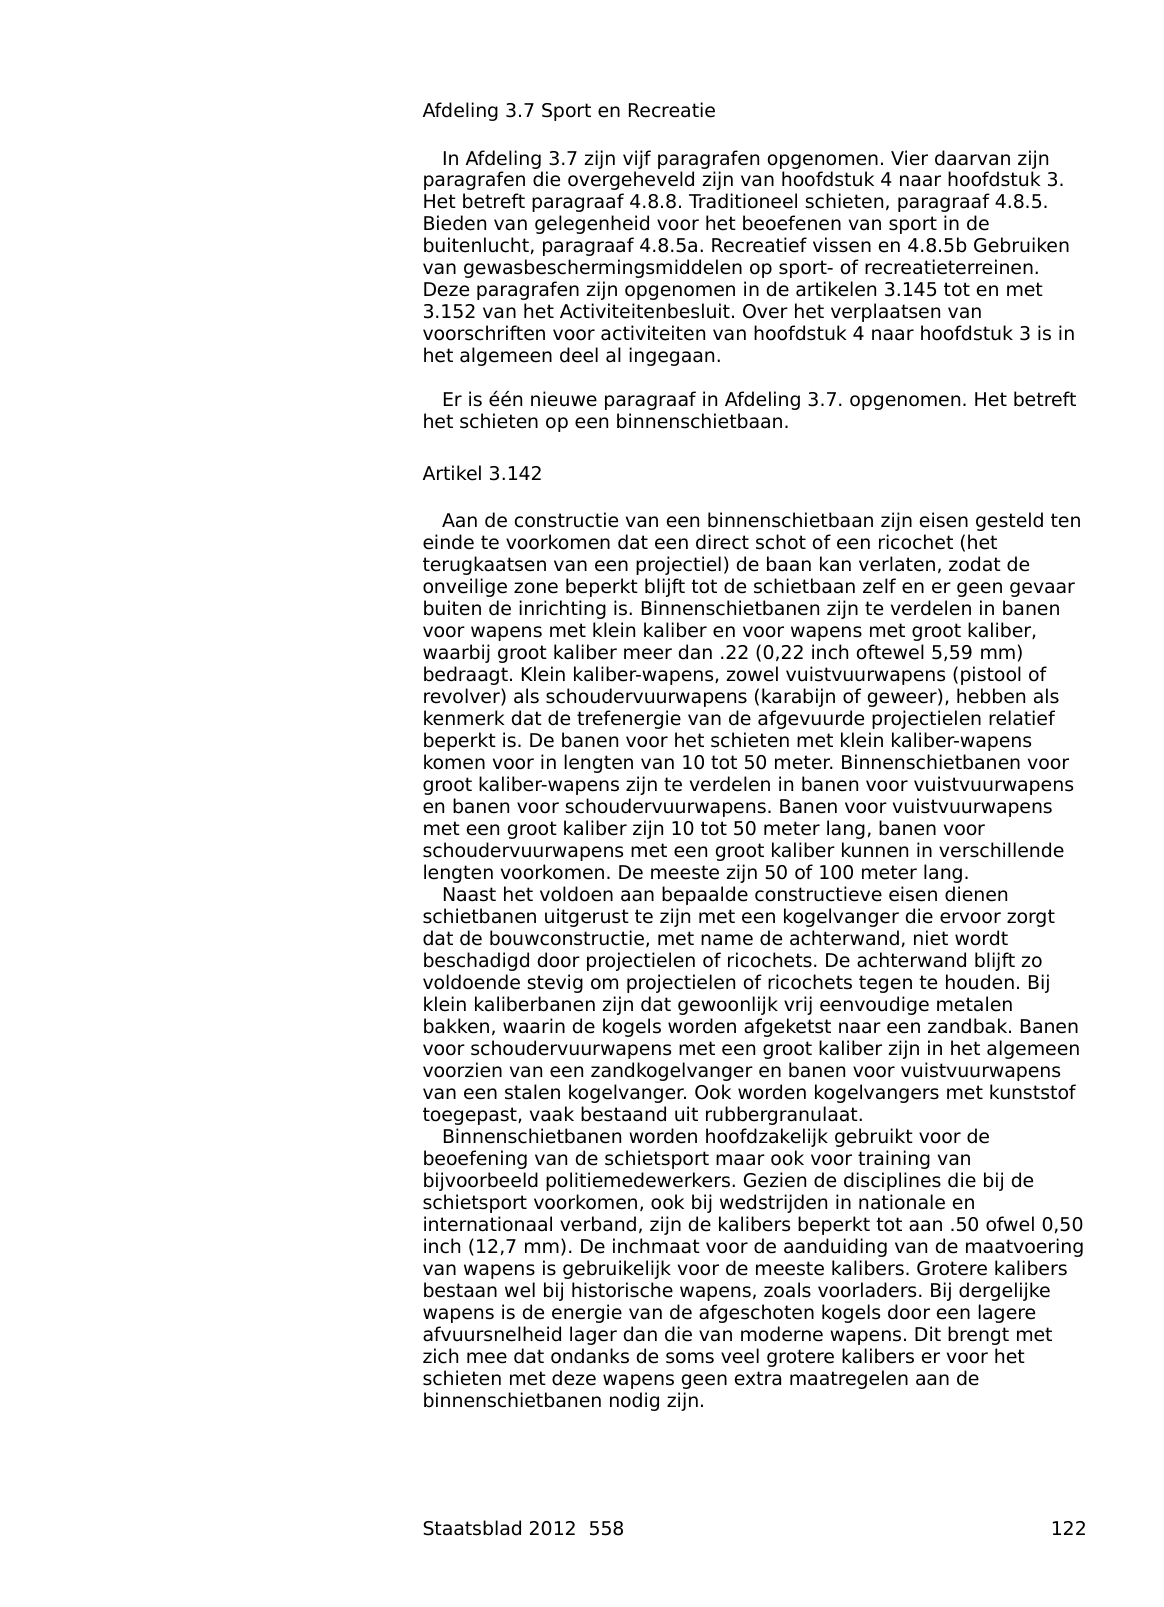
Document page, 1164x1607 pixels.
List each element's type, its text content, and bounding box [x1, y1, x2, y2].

subtitle Afdeling 3.7 Sport en Recreatie [422, 100, 1087, 122]
text Naast het voldoen aan bepaalde constructieve eisen dienen schietbanen uitgerust te zijn met een kogelvanger die ervoor zorgt dat de bouwconstructie, met name de achterwand, niet wordt beschadigd door projectielen of ricochets. De achterwand blijft zo voldoende stevig om projectielen of ricochets tegen te houden. Bij klein kaliberbanen zijn dat gewoonlijk vrij eenvoudige metalen bakken, waarin de kogels worden afgeketst naar een zandbak. Banen voor schoudervuurwapens met een groot kaliber zijn in het algemeen voorzien van een zandkogelvanger en banen voor vuistvuurwapens van een stalen kogelvanger. Ook worden kogelvangers met kunststof toegepast, vaak bestaand uit rubbergranulaat. [422, 884, 1087, 1126]
text Aan de constructie van een binnenschietbaan zijn eisen gesteld ten einde te voorkomen dat een direct schot of een ricochet (het terugkaatsen van een projectiel) de baan kan verlaten, zodat de onveilige zone beperkt blijft tot de schietbaan zelf en er geen gevaar buiten de inrichting is. Binnenschietbanen zijn te verdelen in banen voor wapens met klein kaliber en voor wapens met groot kaliber, waarbij groot kaliber meer dan .22 (0,22 inch oftewel 5,59 mm) bedraagt. Klein kaliber-wapens, zowel vuistvuurwapens (pistool of revolver) als schoudervuurwapens (karabijn of geweer), hebben als kenmerk dat de trefenergie van de afgevuurde projectielen relatief beperkt is. De banen voor het schieten met klein kaliber-wapens komen voor in lengten van 10 tot 50 meter. Binnenschietbanen voor groot kaliber-wapens zijn te verdelen in banen voor vuistvuurwapens en banen voor schoudervuurwapens. Banen voor vuistvuurwapens met een groot kaliber zijn 10 tot 50 meter lang, banen voor schoudervuurwapens met een groot kaliber kunnen in verschillende lengten voorkomen. De meeste zijn 50 of 100 meter lang. [422, 510, 1087, 884]
subtitle Artikel 3.142 [422, 463, 1087, 485]
text Er is één nieuwe paragraaf in Afdeling 3.7. opgenomen. Het betreft het schieten op een binnenschietbaan. [422, 389, 1087, 433]
text In Afdeling 3.7 zijn vijf paragrafen opgenomen. Vier daarvan zijn paragrafen die overgeheveld zijn van hoofdstuk 4 naar hoofdstuk 3. Het betreft paragraaf 4.8.8. Traditioneel schieten, paragraaf 4.8.5. Bieden van gelegenheid voor het beoefenen van sport in de buitenlucht, paragraaf 4.8.5a. Recreatief vissen en 4.8.5b Gebruiken van gewasbeschermingsmiddelen op sport- of recreatieterreinen. Deze paragrafen zijn opgenomen in de artikelen 3.145 tot en met 3.152 van het Activiteitenbesluit. Over het verplaatsen van voorschriften voor activiteiten van hoofdstuk 4 naar hoofdstuk 3 is in het algemeen deel al ingegaan. [422, 147, 1087, 367]
text Binnenschietbanen worden hoofdzakelijk gebruikt voor de beoefening van de schietsport maar ook voor training van bijvoorbeeld politiemedewerkers. Gezien de disciplines die bij de schietsport voorkomen, ook bij wedstrijden in nationale en internationaal verband, zijn de kalibers beperkt tot aan .50 ofwel 0,50 inch (12,7 mm). De inchmaat voor de aanduiding van de maatvoering van wapens is gebruikelijk voor de meeste kalibers. Grotere kalibers bestaan wel bij historische wapens, zoals voorladers. Bij dergelijke wapens is de energie van de afgeschoten kogels door een lagere afvuursnelheid lager dan die van moderne wapens. Dit brengt met zich mee dat ondanks de soms veel grotere kalibers er voor het schieten met deze wapens geen extra maatregelen aan de binnenschietbanen nodig zijn. [422, 1126, 1087, 1411]
